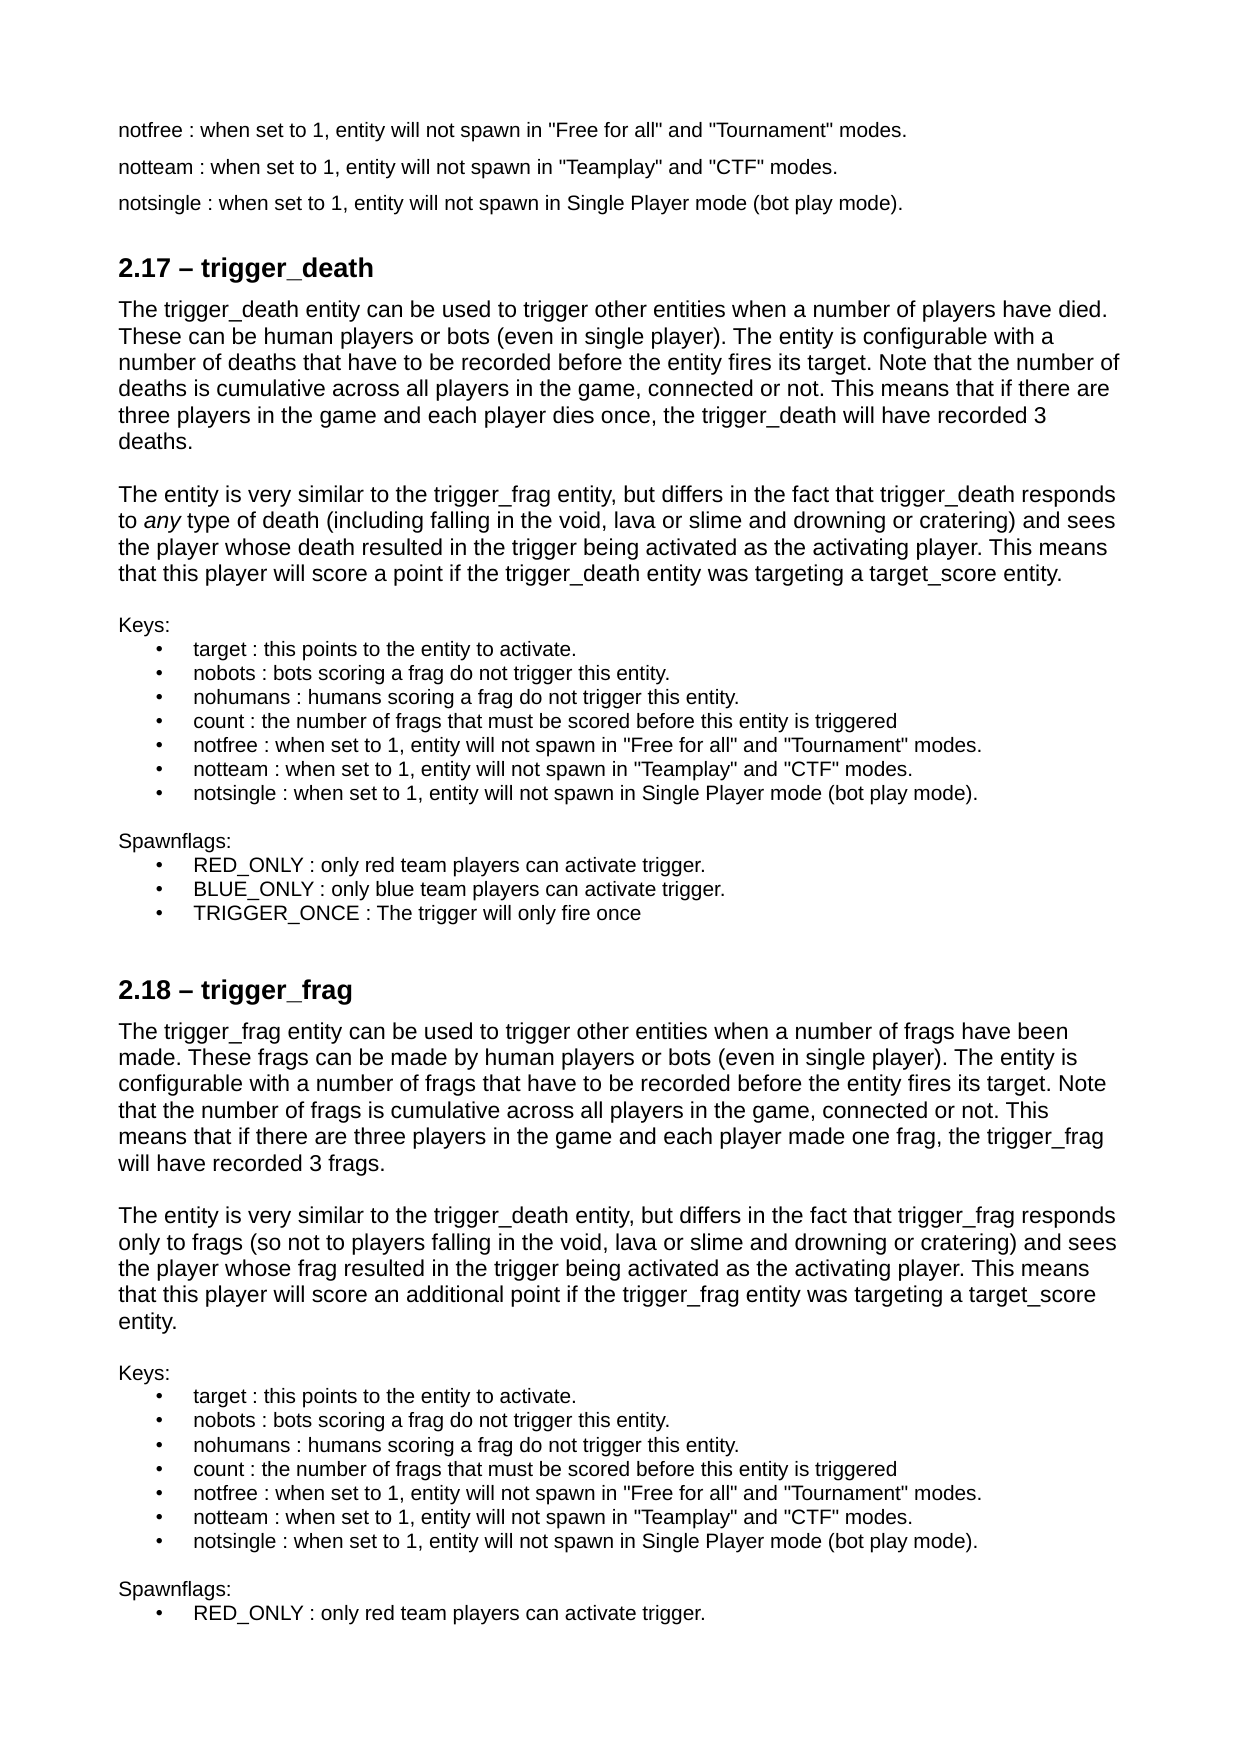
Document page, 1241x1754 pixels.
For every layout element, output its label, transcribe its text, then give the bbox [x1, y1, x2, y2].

text The trigger_frag entity can be used to trigger other entities when a number of frags have been made. These frags can be made by human players or bots (even in single player). The entity is configurable with a number of frags that have to be recorded before the entity fires its target. Note that the number of frags is cumulative across all players in the game, connected or not. This means that if there are three players in the game and each player made one frag, the trigger_frag will have recorded 3 frags. [118, 1018, 1122, 1176]
text Keys: [118, 612, 1122, 636]
list notfree : when set to 1, entity will not spawn in "Free for all" and "Tournament" modes. [156, 733, 1122, 757]
text notteam : when set to 1, entity will not spawn in "Teamplay" and "CTF" modes. [118, 154, 1122, 178]
list TRIGGER_ONCE : The trigger will only fire once [156, 901, 1122, 925]
text The trigger_death entity can be used to trigger other entities when a number of players have died. These can be human players or bots (even in single player). The entity is configurable with a number of deaths that have to be recorded before the entity fires its target. Note that the number of deaths is cumulative across all players in the game, connected or not. This means that if there are three players in the game and each player dies once, the trigger_death will have recorded 3 deaths. [118, 296, 1122, 454]
list nohumans : humans scoring a frag do not trigger this entity. [156, 1432, 1122, 1456]
text notfree : when set to 1, entity will not spawn in "Free for all" and "Tournament" modes. [118, 118, 1122, 142]
list count : the number of frags that must be scored before this entity is triggered [156, 1456, 1122, 1481]
subtitle 2.18 – trigger_frag [118, 974, 1122, 1005]
subtitle 2.17 – trigger_death [118, 252, 1122, 284]
list notfree : when set to 1, entity will not spawn in "Free for all" and "Tournament" modes. [156, 1481, 1122, 1504]
text notsingle : when set to 1, entity will not spawn in Single Player mode (bot play mode). [118, 191, 1122, 215]
list BLUE_ONLY : only blue team players can activate trigger. [156, 877, 1122, 901]
list nobots : bots scoring a frag do not trigger this entity. [156, 1408, 1122, 1432]
list nobots : bots scoring a frag do not trigger this entity. [156, 661, 1122, 684]
text Keys: [118, 1360, 1122, 1384]
list RED_ONLY : only red team players can activate trigger. [156, 853, 1122, 877]
list count : the number of frags that must be scored before this entity is triggered [156, 709, 1122, 733]
text The entity is very similar to the trigger_death entity, but differs in the fact that trigger_frag responds only to frags (so not to players falling in the void, lava or slime and drowning or cratering) and sees the player whose frag resulted in the trigger being activated as the activating player. This means that this player will score an additional point if the trigger_frag entity was targeting a target_score entity. [118, 1202, 1122, 1334]
text The entity is very similar to the trigger_frag entity, but differs in the fact that trigger_death responds to any type of death (including falling in the void, lava or slime and drowning or cratering) and sees the player whose death resulted in the trigger being activated as the activating player. This means that this player will score a point if the trigger_death entity was targeting a target_score entity. [118, 481, 1122, 586]
list notsingle : when set to 1, entity will not spawn in Single Player mode (bot play mode). [156, 1529, 1122, 1553]
list notteam : when set to 1, entity will not spawn in "Teamplay" and "CTF" modes. [156, 757, 1122, 781]
list RED_ONLY : only red team players can activate trigger. [156, 1601, 1122, 1625]
list notteam : when set to 1, entity will not spawn in "Teamplay" and "CTF" modes. [156, 1504, 1122, 1529]
text Spawnflags: [118, 1577, 1122, 1601]
list nohumans : humans scoring a frag do not trigger this entity. [156, 684, 1122, 709]
list target : this points to the entity to activate. [156, 1384, 1122, 1408]
text Spawnflags: [118, 829, 1122, 853]
list notsingle : when set to 1, entity will not spawn in Single Player mode (bot play mode). [156, 781, 1122, 805]
list target : this points to the entity to activate. [156, 636, 1122, 661]
